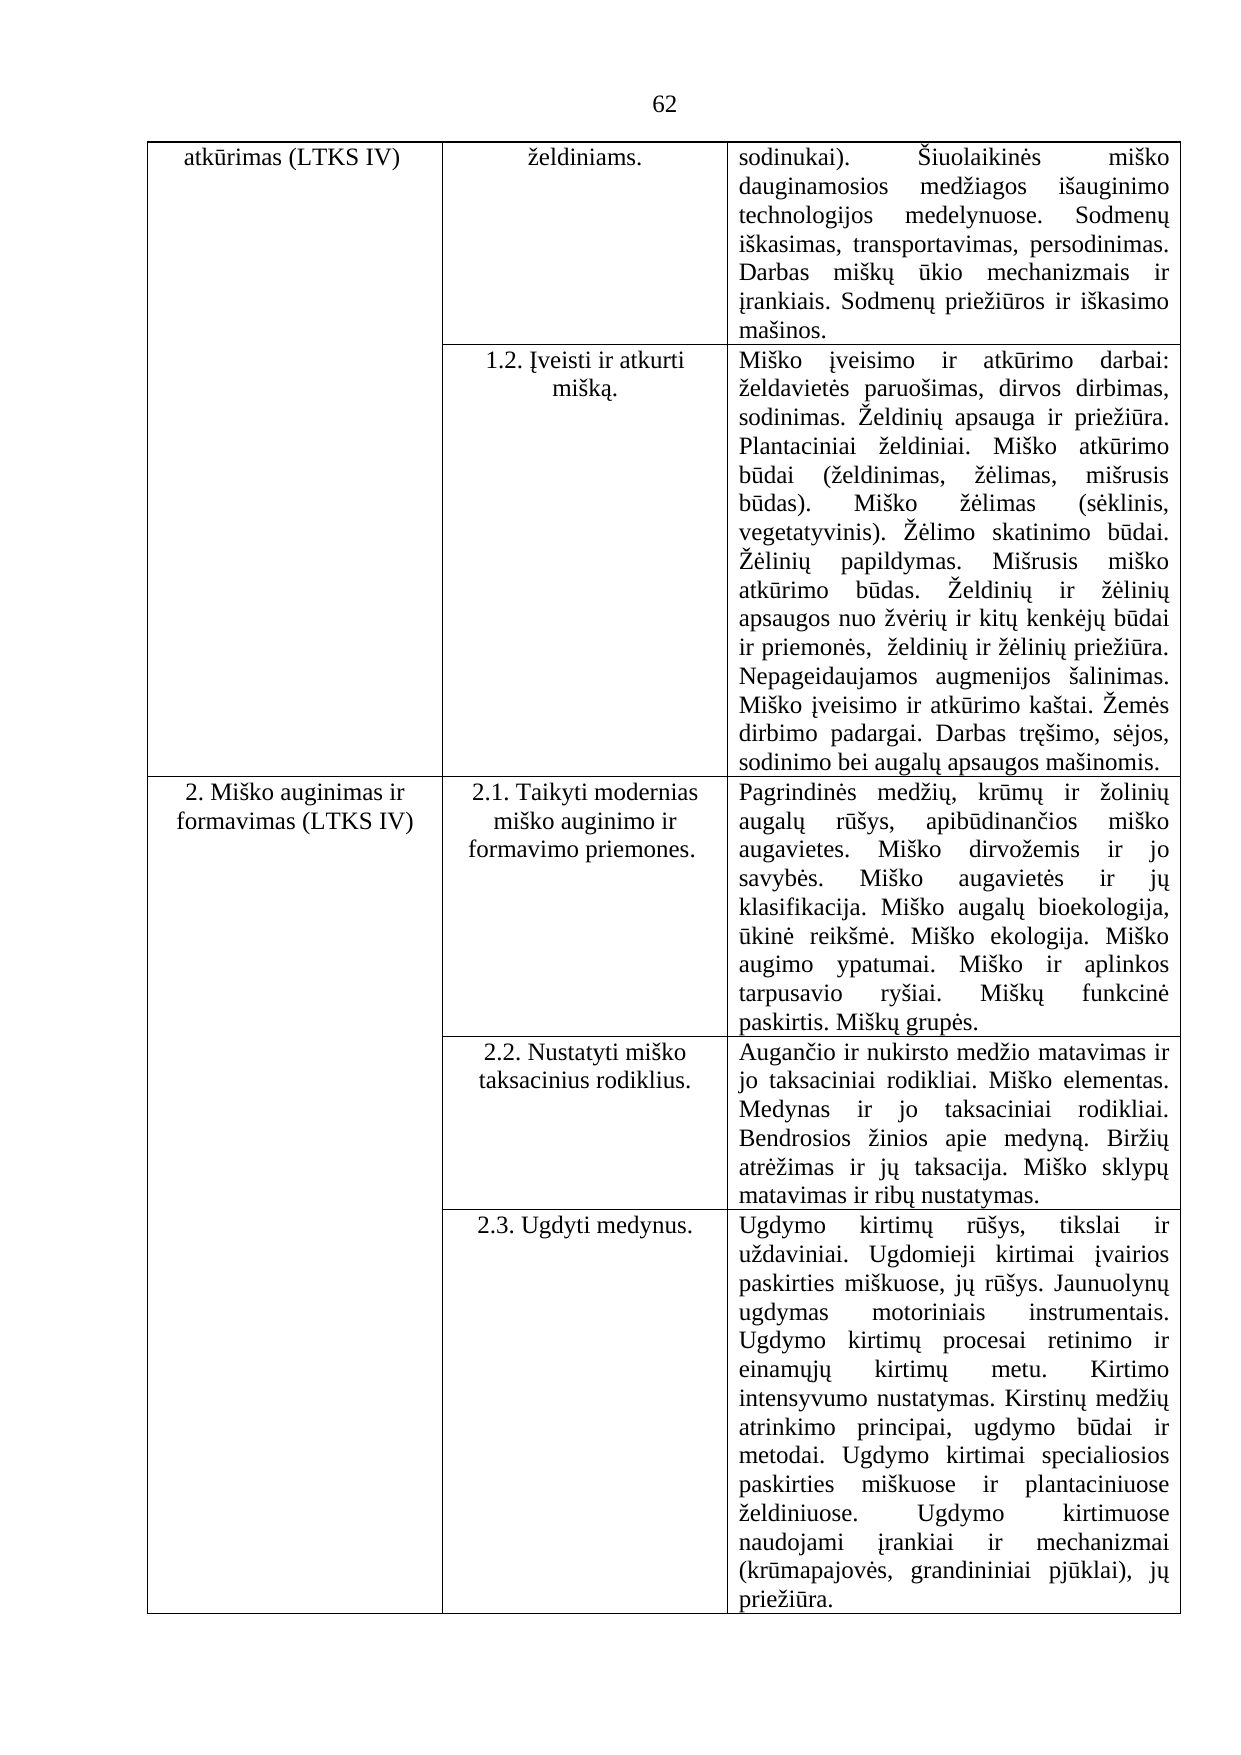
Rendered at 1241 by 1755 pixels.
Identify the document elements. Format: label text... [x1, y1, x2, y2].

table_cell atkūrimas (LTKS IV) [148, 143, 442, 776]
table_cell Miško įveisimo ir atkūrimo darbai: želdavietės paruošimas, dirvos dirbimas, sodinimas. Želdinių apsauga ir priežiūra. Plantaciniai želdiniai. Miško atkūrimo būdai (želdinimas, žėlimas, mišrusis būdas). Miško žėlimas (sėklinis, vegetatyvinis). Žėlimo skatinimo būdai. Žėlinių papildymas. Mišrusis miško atkūrimo būdas. Želdinių ir žėlinių apsaugos nuo žvėrių ir kitų kenkėjų būdai ir priemonės, želdinių ir žėlinių priežiūra. Nepageidaujamos augmenijos šalinimas. Miško įveisimo ir atkūrimo kaštai. Žemės dirbimo padargai. Darbas tręšimo, sėjos, sodinimo bei augalų apsaugos mašinomis. [728, 345, 1180, 776]
table_cell sodinukai). Šiuolaikinės miško dauginamosios medžiagos išauginimo technologijos medelynuose. Sodmenų iškasimas, transportavimas, persodinimas. Darbas miškų ūkio mechanizmais ir įrankiais. Sodmenų priežiūros ir iškasimo mašinos. [728, 143, 1180, 344]
table_cell 2. Miško auginimas ir formavimas (LTKS IV) [148, 777, 442, 1613]
table_cell Ugdymo kirtimų rūšys, tikslai ir uždaviniai. Ugdomieji kirtimai įvairios paskirties miškuose, jų rūšys. Jaunuolynų ugdymas motoriniais instrumentais. Ugdymo kirtimų procesai retinimo ir einamųjų kirtimų metu. Kirtimo intensyvumo nustatymas. Kirstinų medžių atrinkimo principai, ugdymo būdai ir metodai. Ugdymo kirtimai specialiosios paskirties miškuose ir plantaciniuose želdiniuose. Ugdymo kirtimuose naudojami įrankiai ir mechanizmai (krūmapajovės, grandininiai pjūklai), jų priežiūra. [728, 1210, 1180, 1613]
table_cell Augančio ir nukirsto medžio matavimas ir jo taksaciniai rodikliai. Miško elementas. Medynas ir jo taksaciniai rodikliai. Bendrosios žinios apie medyną. Biržių atrėžimas ir jų taksacija. Miško sklypų matavimas ir ribų nustatymas. [728, 1037, 1180, 1209]
table_cell 2.2. Nustatyti miško taksacinius rodiklius. [443, 1037, 727, 1209]
table_cell 2.3. Ugdyti medynus. [443, 1210, 727, 1613]
table_cell 1.2. Įveisti ir atkurti mišką. [443, 345, 727, 776]
table_cell 2.1. Taikyti modernias miško auginimo ir formavimo priemones. [443, 777, 727, 1036]
table_cell želdiniams. [443, 143, 727, 344]
table_cell Pagrindinės medžių, krūmų ir žolinių augalų rūšys, apibūdinančios miško augavietes. Miško dirvožemis ir jo savybės. Miško augavietės ir jų klasifikacija. Miško augalų bioekologija, ūkinė reikšmė. Miško ekologija. Miško augimo ypatumai. Miško ir aplinkos tarpusavio ryšiai. Miškų funkcinė paskirtis. Miškų grupės. [728, 777, 1180, 1036]
